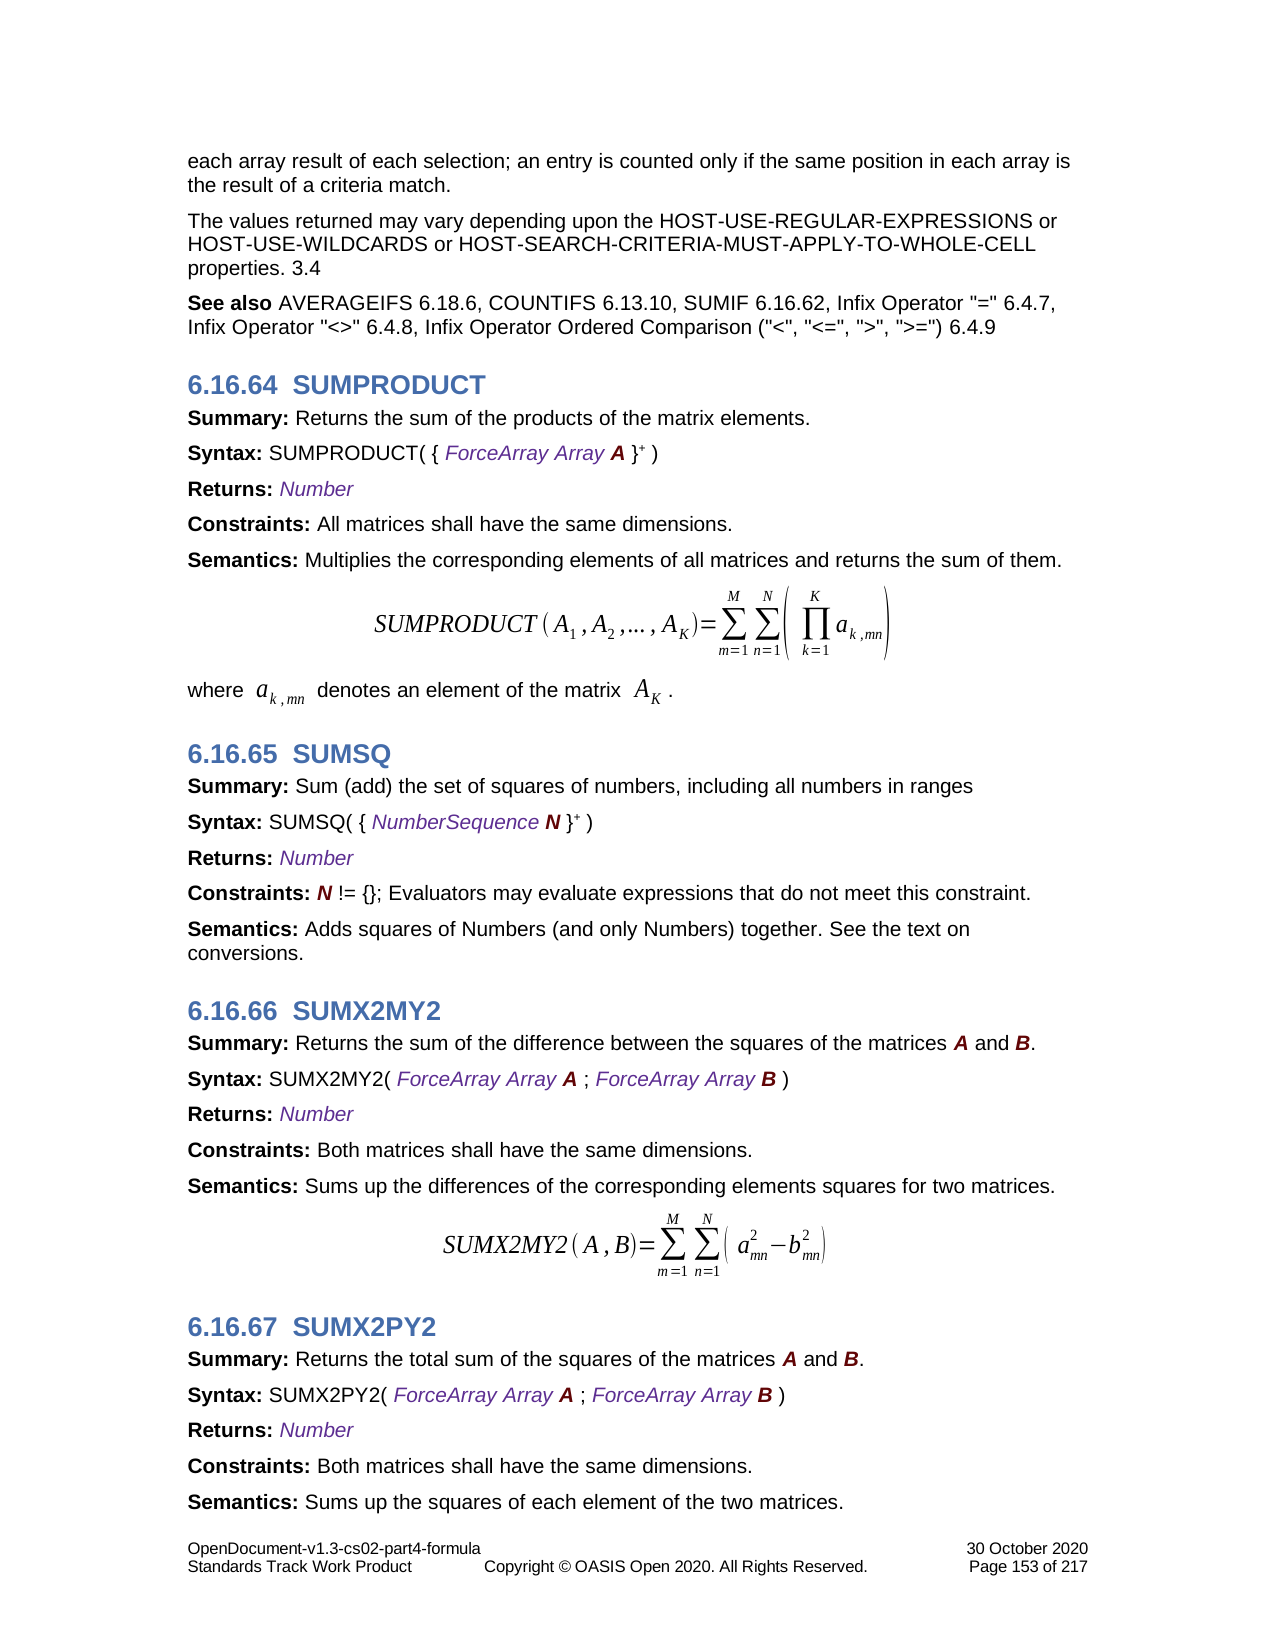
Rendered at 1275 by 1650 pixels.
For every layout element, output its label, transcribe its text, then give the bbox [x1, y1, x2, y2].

text Syntax: SUMX2MY2( ForceArray Array A ; ForceArray Array B ) [187, 1067, 1088, 1091]
text Summary: Returns the sum of the difference between the squares of the matrices A and B. [187, 1032, 1088, 1055]
text Syntax: SUMSQ( { NumberSequence N }+ ) [187, 811, 1088, 834]
text Semantics: Multiplies the corresponding elements of all matrices and returns the sum of them. [187, 548, 1088, 572]
text Returns: Number [187, 1103, 1088, 1126]
text Returns: Number [187, 1419, 1088, 1442]
text Constraints: All matrices shall have the same dimensions. [187, 513, 1088, 536]
text each array result of each selection; an entry is counted only if the same position in each array is the result of a criteria match. [187, 150, 1088, 197]
subtitle SUMPRODUCT [187, 370, 1088, 400]
subtitle SUMX2PY2 [187, 1312, 1088, 1342]
text Constraints: Both matrices shall have the same dimensions. [187, 1138, 1088, 1162]
text Summary: Returns the sum of the products of the matrix elements. [187, 406, 1088, 429]
subtitle SUMSQ [187, 739, 1088, 769]
text where denotes an element of the matrix . [187, 674, 1088, 708]
subtitle SUMX2MY2 [187, 996, 1088, 1026]
text Returns: Number [187, 846, 1088, 870]
text Syntax: SUMPRODUCT( { ForceArray Array A }+ ) [187, 442, 1088, 465]
text Summary: Returns the total sum of the squares of the matrices A and B. [187, 1348, 1088, 1371]
text Semantics: Adds squares of Numbers (and only Numbers) together. See the text on conversions. [187, 917, 1088, 964]
text Syntax: SUMX2PY2( ForceArray Array A ; ForceArray Array B ) [187, 1383, 1088, 1407]
text Constraints: Both matrices shall have the same dimensions. [187, 1454, 1088, 1478]
text Summary: Sum (add) the set of squares of numbers, including all numbers in ranges [187, 775, 1088, 798]
text Returns: Number [187, 477, 1088, 501]
text The values returned may vary depending upon the HOST-USE-REGULAR-EXPRESSIONS or HOST-USE-WILDCARDS or HOST-SEARCH-CRITERIA-MUST-APPLY-TO-WHOLE-CELL properties. 3.4 [187, 209, 1088, 280]
text Semantics: Sums up the squares of each element of the two matrices. [187, 1490, 1088, 1514]
text See also AVERAGEIFS 6.18.6, COUNTIFS 6.13.10, SUMIF 6.16.62, Infix Operator "=" 6.4.7, Infix Operator "<>" 6.4.8, Infix Operator Ordered Comparison ("<", "<=", ">", ">=") 6.4.9 [187, 292, 1088, 339]
text Semantics: Sums up the differences of the corresponding elements squares for two matrices. [187, 1174, 1088, 1198]
text Constraints: N != {}; Evaluators may evaluate expressions that do not meet this constraint. [187, 882, 1088, 905]
